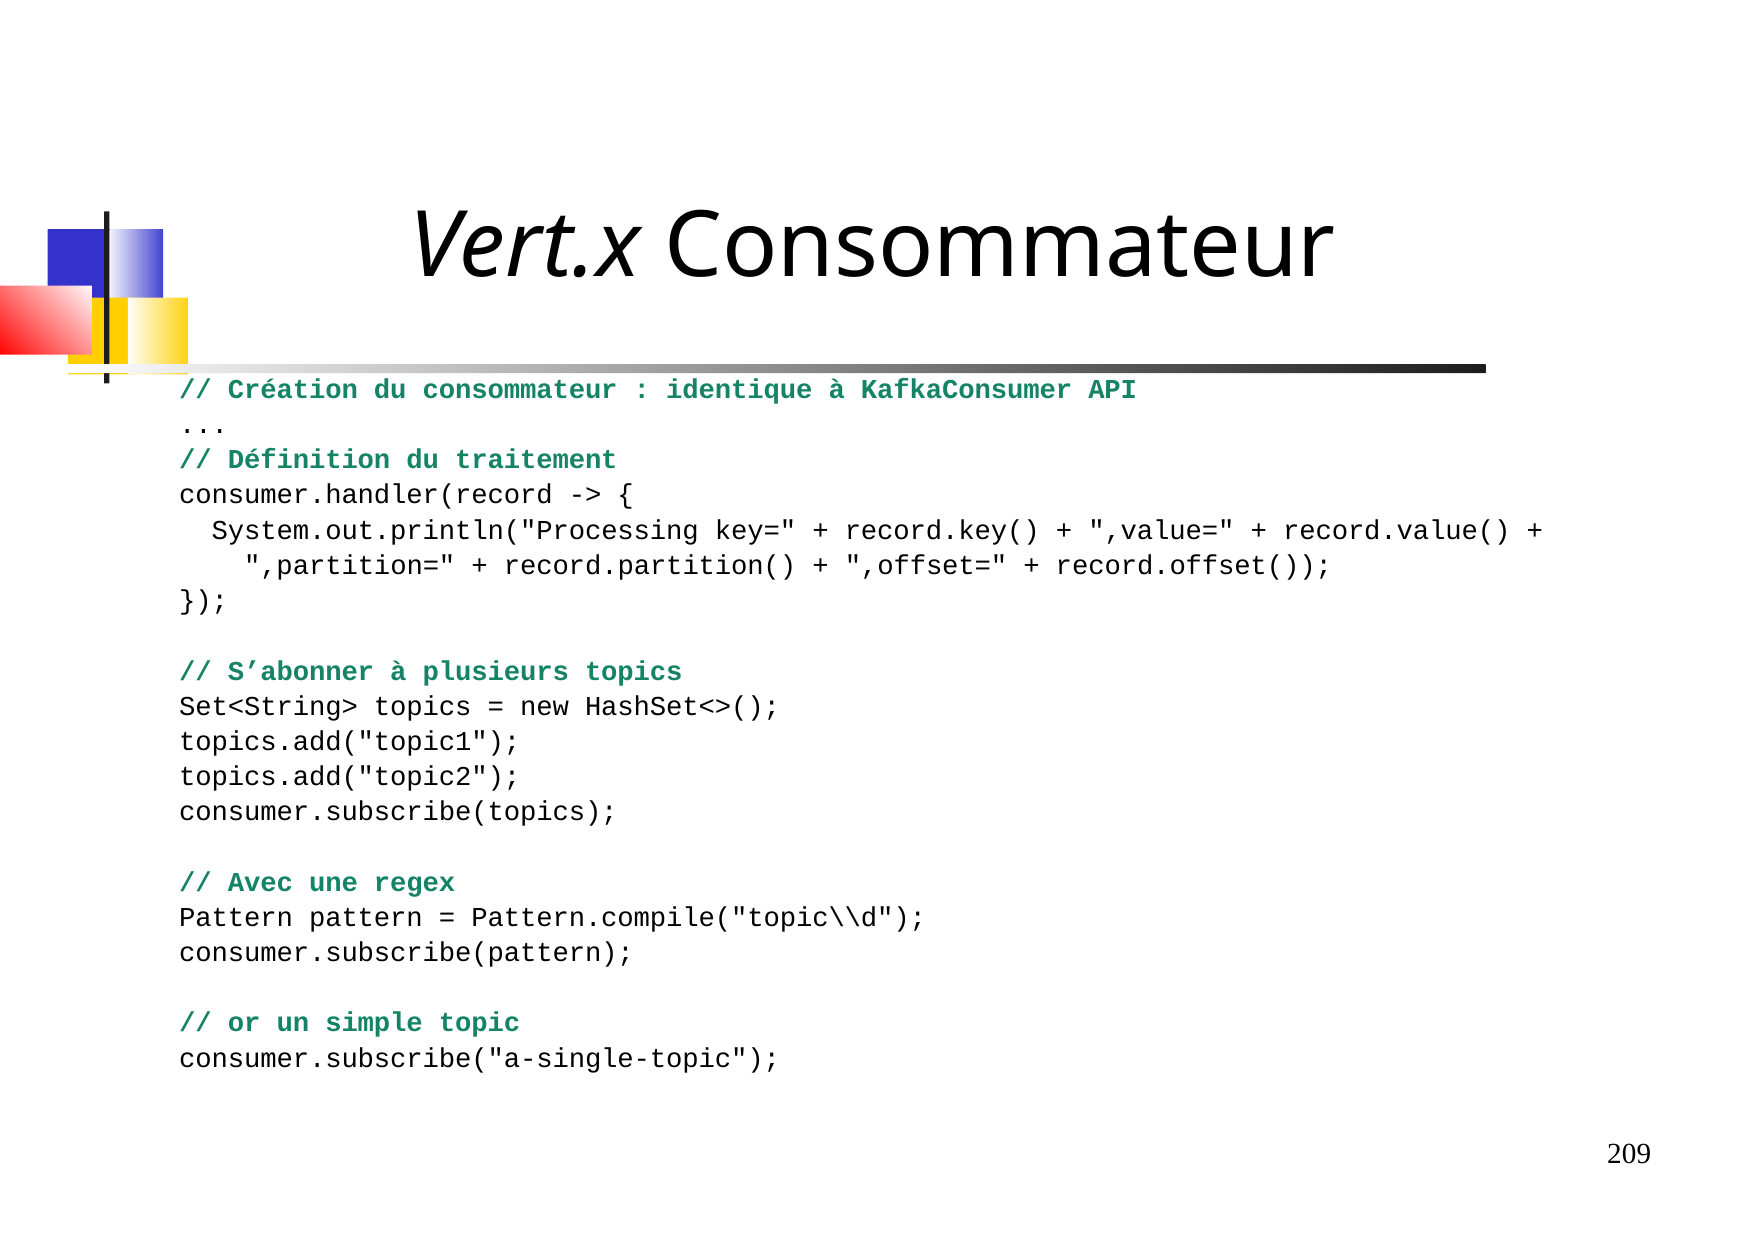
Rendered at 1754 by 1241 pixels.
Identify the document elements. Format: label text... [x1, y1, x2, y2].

title Vert.x Consommateur [179, 139, 1567, 351]
list // Création du consommateur : identique à KafkaConsumer API ... // Définition du traitement consumer.handler(record -> { System.out.println("Processing key=" + record.key() + ",value=" + record.value() + ",partition=" + record.partition() + ",offset=" + record.offset()); }); // S’abonner à plusieurs topics Set<String> topics = new HashSet<>(); topics.add("topic1"); topics.add("topic2"); consumer.subscribe(topics); // Avec une regex Pattern pattern = Pattern.compile("topic\\d"); consumer.subscribe(pattern); // or un simple topic consumer.subscribe("a-single-topic"); [179, 371, 1567, 1091]
